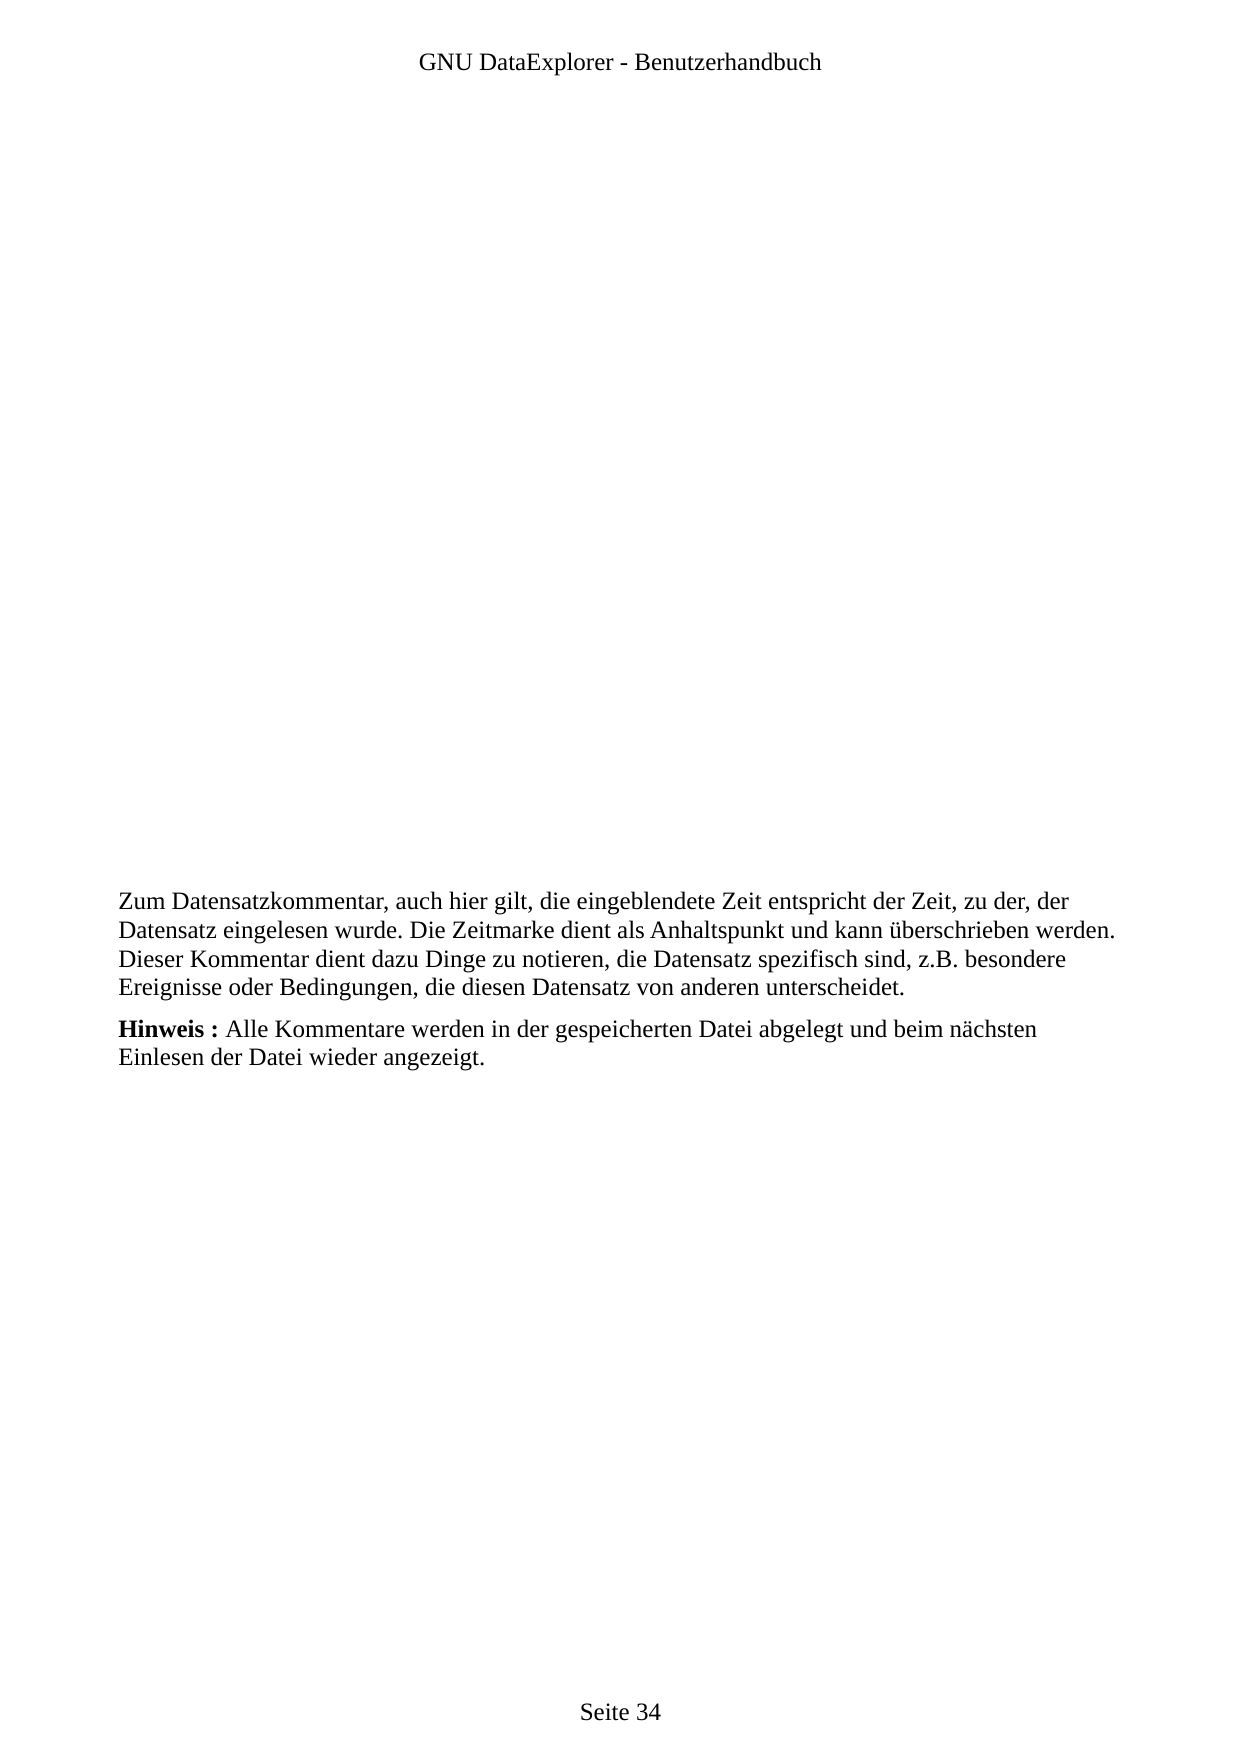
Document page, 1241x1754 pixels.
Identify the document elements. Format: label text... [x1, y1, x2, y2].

text Zum Datensatzkommentar, auch hier gilt, die eingeblendete Zeit entspricht der Zeit, zu der, der Datensatz eingelesen wurde. Die Zeitmarke dient als Anhaltspunkt und kann überschrieben werden. Dieser Kommentar dient dazu Dinge zu notieren, die Datensatz spezifisch sind, z.B. besondere Ereignisse oder Bedingungen, die diesen Datensatz von anderen unterscheidet. [118, 886, 1122, 1001]
text Hinweis : Alle Kommentare werden in der gespeicherten Datei abgelegt und beim nächsten Einlesen der Datei wieder angezeigt. [118, 1014, 1122, 1071]
